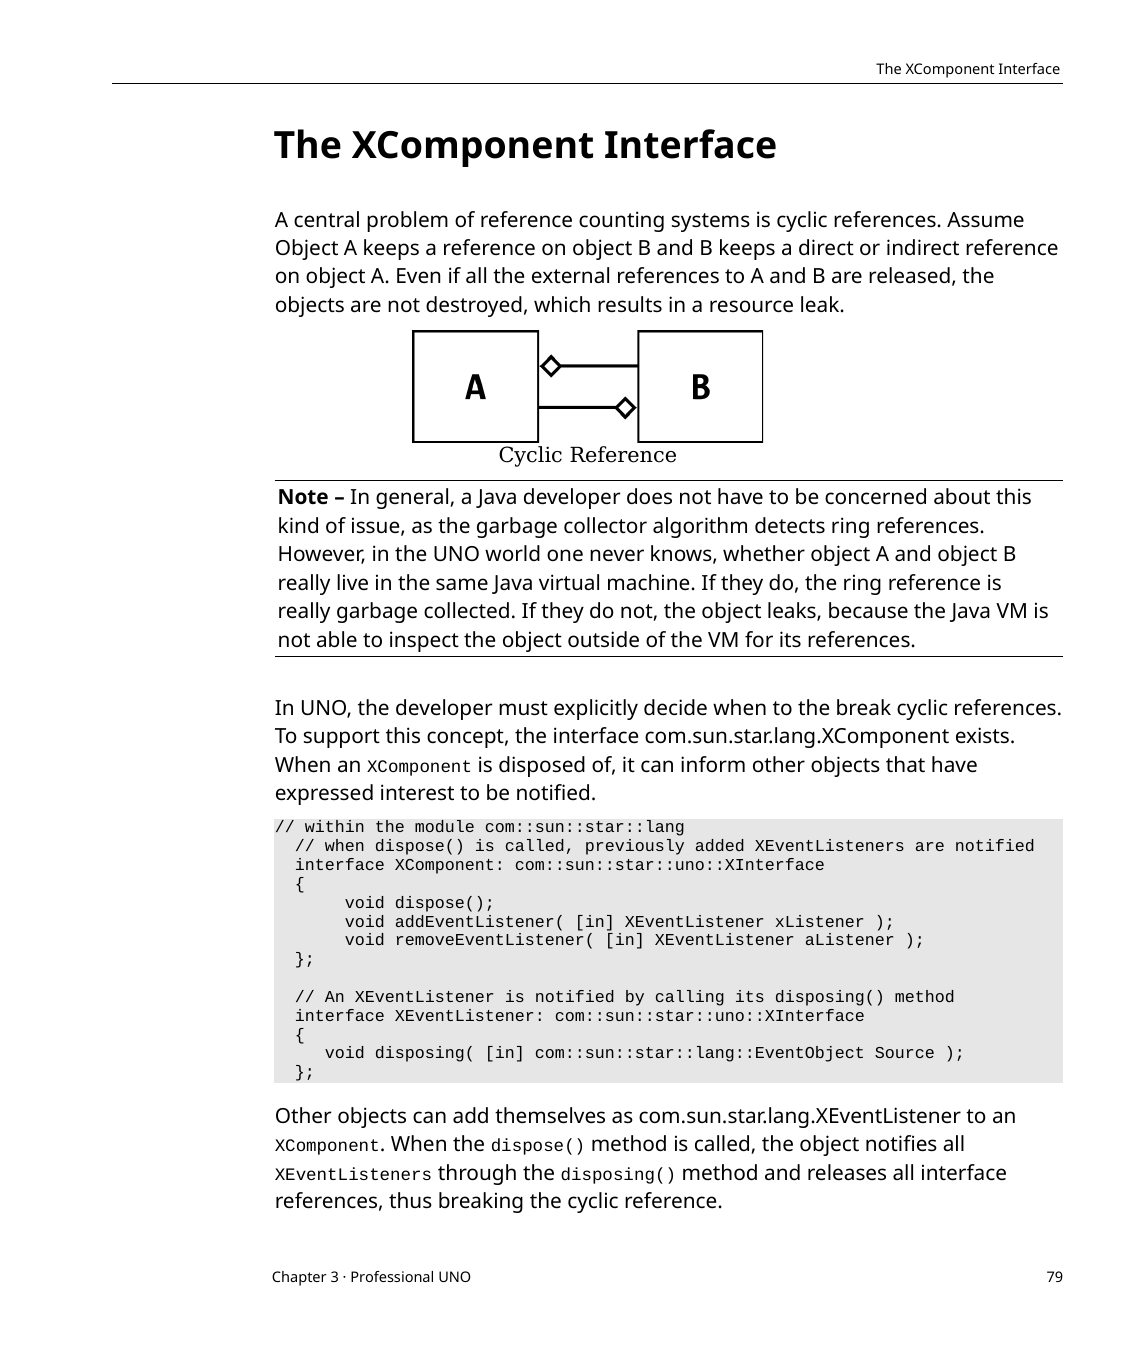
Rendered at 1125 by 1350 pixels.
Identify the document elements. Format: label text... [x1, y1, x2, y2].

picture [412, 330, 764, 443]
subtitle The XComponent Interface [112, 118, 1063, 169]
text // within the module com::sun::star::lang // when dispose() is called, previously added XEventListeners are notified interface XComponent: com::sun::star::uno::XInterface { void dispose(); void addEventListener( [in] XEventListener xListener ); void removeEventListener( [in] XEventListener aListener ); }; // An XEventListener is notified by calling its disposing() method interface XEventListener: com::sun::star::uno::XInterface { void disposing( [in] com::sun::star::lang::EventObject Source ); }; [274, 819, 1063, 1083]
text In UNO, the developer must explicitly decide when to the break cyclic references. To support this concept, the interface com.sun.star.lang.XComponent exists. When an XComponent is disposed of, it can inform other objects that have expressed interest to be notified. [274, 693, 1063, 807]
text Other objects can add themselves as com.sun.star.lang.XEventListener to an XComponent. When the dispose() method is called, the object notifies all XEventListeners through the disposing() method and releases all interface references, thus breaking the cyclic reference. [274, 1101, 1063, 1214]
text A central problem of reference counting systems is cyclic references. Assume Object A keeps a reference on object B and B keeps a direct or indirect reference on object A. Even if all the external references to A and B are released, the objects are not destroyed, which results in a resource leak. [274, 205, 1063, 318]
list In general, a Java developer does not have to be concerned about this kind of issue, as the garbage collector algorithm detects ring references. However, in the UNO world one never knows, whether object A and object B really live in the same Java virtual machine. If they do, the ring reference is really garbage collected. If they do not, the object leaks, because the Java VM is not able to inspect the object outside of the VM for its references. [274, 481, 1063, 656]
text Cyclic Reference [112, 443, 1063, 467]
